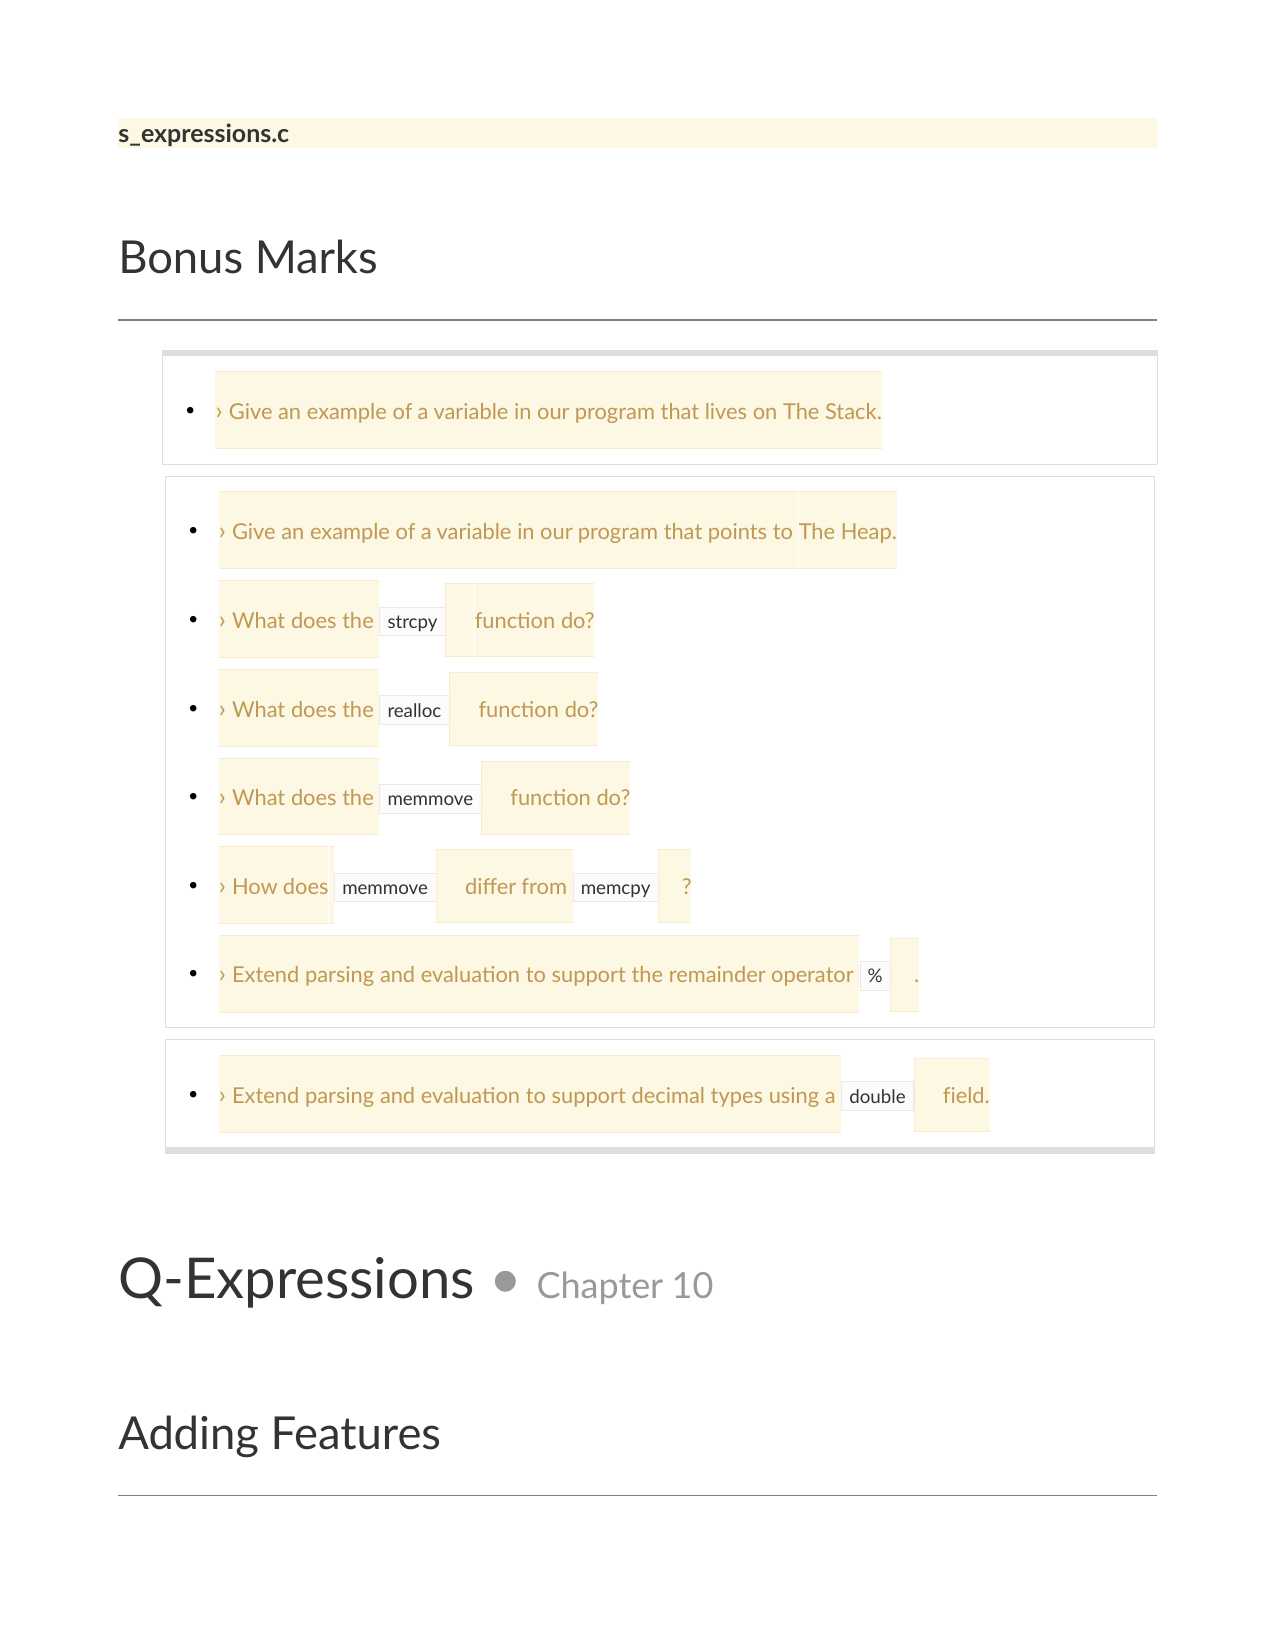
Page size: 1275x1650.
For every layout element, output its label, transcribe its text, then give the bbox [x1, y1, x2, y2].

list › What does the strcpy function do? [166, 564, 1154, 653]
subtitle Q-Expressions • Chapter 10 [118, 1243, 1157, 1311]
list › What does the realloc function do? [166, 653, 1154, 742]
subtitle s_expressions.c [118, 118, 1157, 148]
list › Extend parsing and evaluation to support the remainder operator %. [166, 919, 1154, 1027]
list › How does memmove differ from memcpy? [166, 830, 1154, 919]
subtitle Bonus Marks [118, 229, 1157, 283]
list › What does the memmove function do? [166, 742, 1154, 830]
subtitle Adding Features [118, 1405, 1157, 1459]
list › Give an example of a variable in our program that points to The Heap. [166, 477, 1154, 564]
list › Extend parsing and evaluation to support decimal types using a double field. [166, 1040, 1154, 1147]
list › Give an example of a variable in our program that lives on The Stack. [163, 356, 1157, 464]
